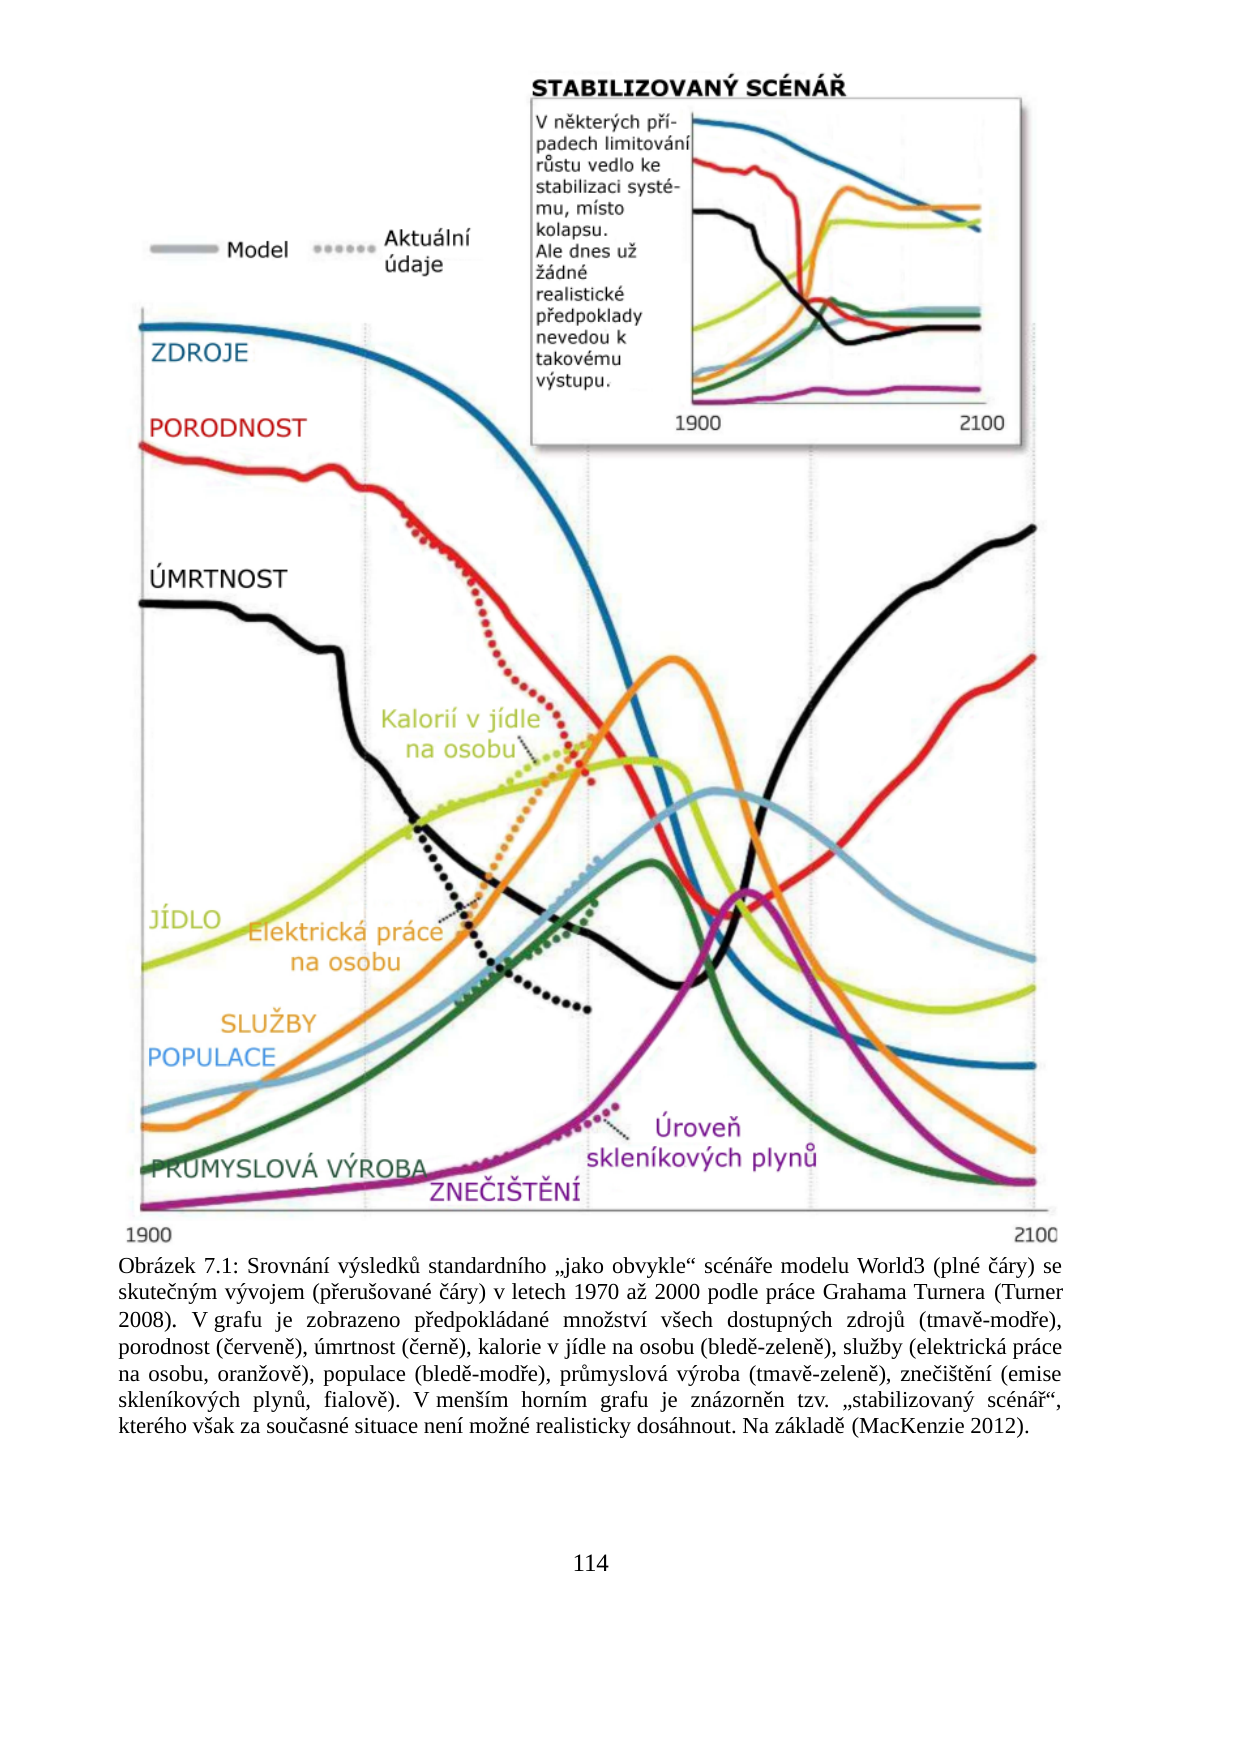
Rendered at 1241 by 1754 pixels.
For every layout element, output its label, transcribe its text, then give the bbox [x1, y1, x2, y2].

text Obrázek 7.1: Srovnání výsledků standardního „jako obvykle“ scénáře modelu World3 (plné čáry) se skutečným vývojem (přerušované čáry) v letech 1970 až 2000 podle práce Grahama Turnera (Turner 2008). V grafu je zobrazeno předpokládané množství všech dostupných zdrojů (tmavě-modře), porodnost (červeně), úmrtnost (černě), kalorie v jídle na osobu (bledě-zeleně), služby (elektrická práce na osobu, oranžově), populace (bledě-modře), průmyslová výroba (tmavě-zeleně), znečištění (emise skleníkových plynů, fialově). V menším horním grafu je znázorněn tzv. „stabilizovaný scénář“, kterého však za současné situace není možné realisticky dosáhnout. Na základě (MacKenzie 2012). [118, 1252, 1063, 1439]
picture [118, 69, 1063, 1252]
